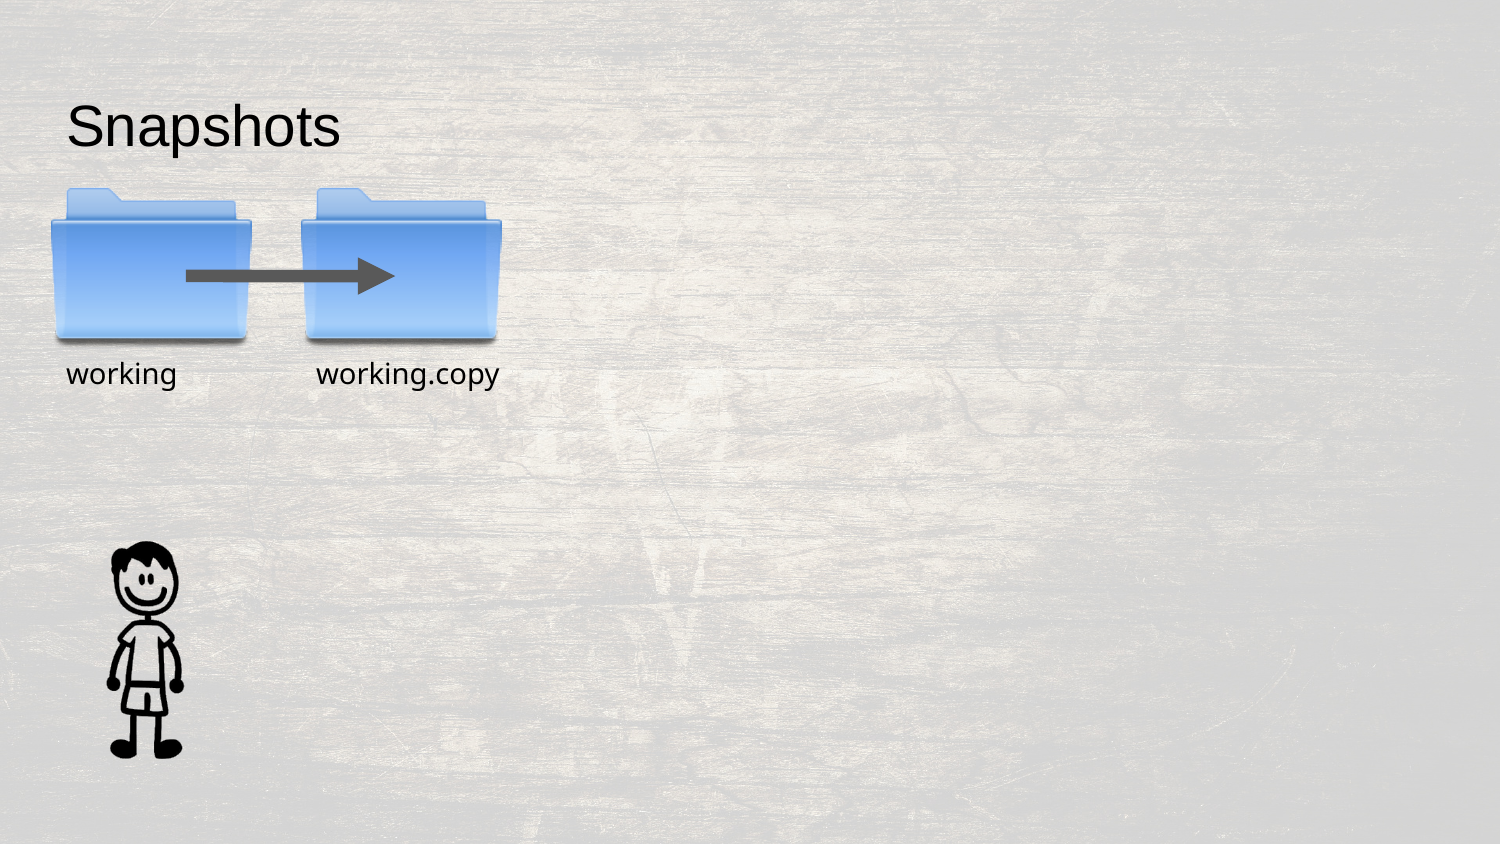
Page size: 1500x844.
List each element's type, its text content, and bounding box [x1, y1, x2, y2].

picture [0, 0, 1500, 844]
text_box working.copy [301, 340, 565, 407]
title Snapshots [51, 72, 1449, 167]
text_box working [51, 340, 252, 407]
